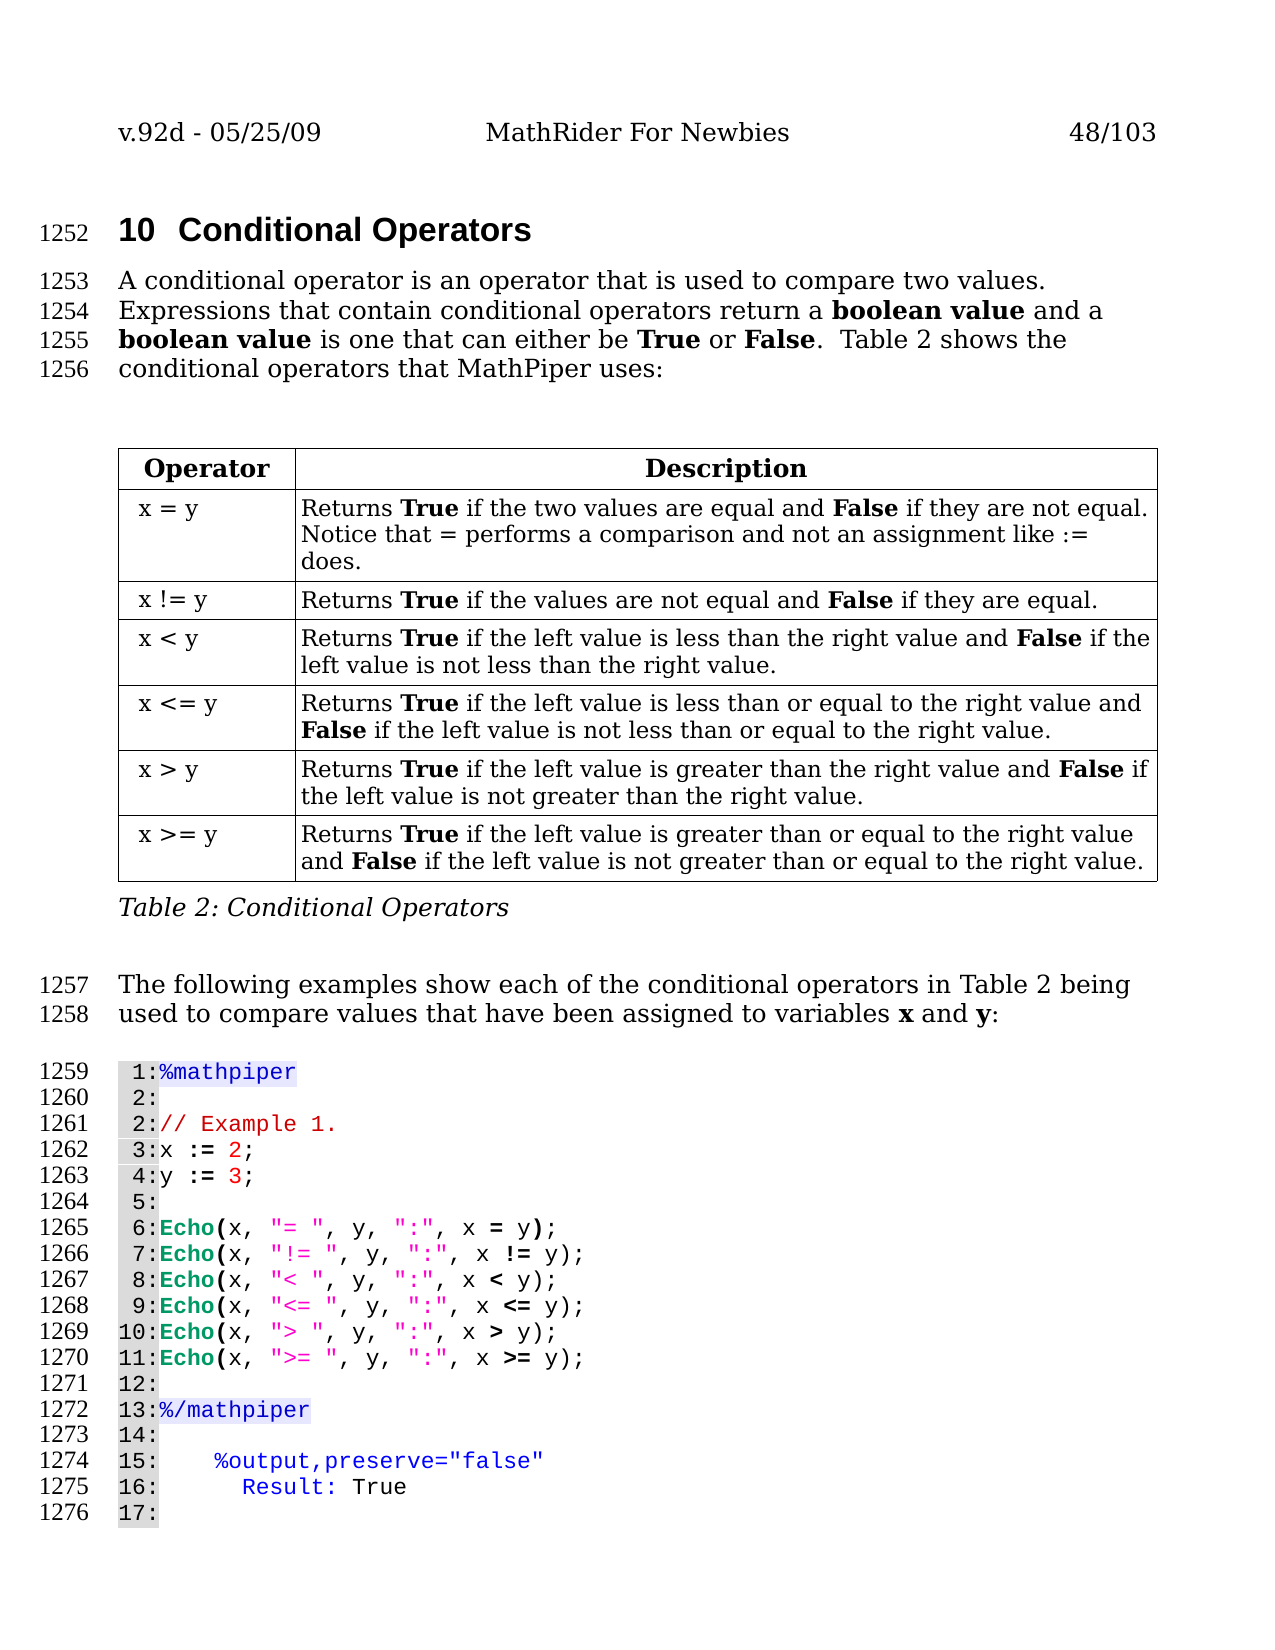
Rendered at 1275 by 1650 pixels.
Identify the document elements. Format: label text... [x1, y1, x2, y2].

table_cell x < y [119, 620, 295, 684]
text 4:y := 3; [118, 1164, 1157, 1190]
text 15: %output,preserve="false" [118, 1450, 1157, 1476]
text 16: Result: True [118, 1476, 1157, 1502]
text 2:// Example 1. [118, 1113, 1157, 1138]
text 8:Echo(x, "< ", y, ":", x < y); [118, 1268, 1157, 1294]
text 6:Echo(x, "= ", y, ":", x = y); [118, 1216, 1157, 1242]
text 12: [118, 1372, 1157, 1398]
table_cell x > y [119, 751, 295, 815]
text 9:Echo(x, "<= ", y, ":", x <= y); [118, 1294, 1157, 1320]
table_cell Returns True if the left value is less than or equal to the right value and False if the left value is not less than or equal to the right value. [296, 686, 1157, 750]
table_header Description [296, 449, 1157, 489]
text 2: [118, 1087, 1157, 1113]
text A conditional operator is an operator that is used to compare two values. Expressions that contain conditional operators return a boolean value and a boolean value is one that can either be True or False. Table 2 shows the conditional operators that MathPiper uses: [118, 266, 1157, 383]
text 5: [118, 1190, 1157, 1216]
text 3:x := 2; [118, 1138, 1157, 1164]
table_cell x >= y [119, 816, 295, 881]
text 13:%/mathpiper [118, 1398, 1157, 1424]
table_cell x <= y [119, 686, 295, 750]
table_cell Returns True if the two values are equal and False if they are not equal. Notice that = performs a comparison and not an assignment like := does. [296, 490, 1157, 581]
text 11:Echo(x, ">= ", y, ":", x >= y); [118, 1346, 1157, 1372]
table_cell Returns True if the left value is less than the right value and False if the left value is not less than the right value. [296, 620, 1157, 684]
text The following examples show each of the conditional operators in Table 2 being used to compare values that have been assigned to variables x and y: [118, 970, 1157, 1029]
text 1:%mathpiper [118, 1061, 1157, 1087]
table_cell x = y [119, 490, 295, 581]
table_cell Returns True if the values are not equal and False if they are equal. [296, 582, 1157, 619]
text 14: [118, 1424, 1157, 1450]
text Table 2: Conditional Operators [118, 893, 1157, 922]
text 10:Echo(x, "> ", y, ":", x > y); [118, 1320, 1157, 1346]
table_cell Returns True if the left value is greater than the right value and False if the left value is not greater than the right value. [296, 751, 1157, 815]
subtitle Conditional Operators [118, 210, 1157, 248]
table_cell x != y [119, 582, 295, 619]
table_cell Returns True if the left value is greater than or equal to the right value and False if the left value is not greater than or equal to the right value. [296, 816, 1157, 881]
text 17: [118, 1502, 1157, 1528]
text 7:Echo(x, "!= ", y, ":", x != y); [118, 1242, 1157, 1268]
table_header Operator [119, 449, 295, 489]
